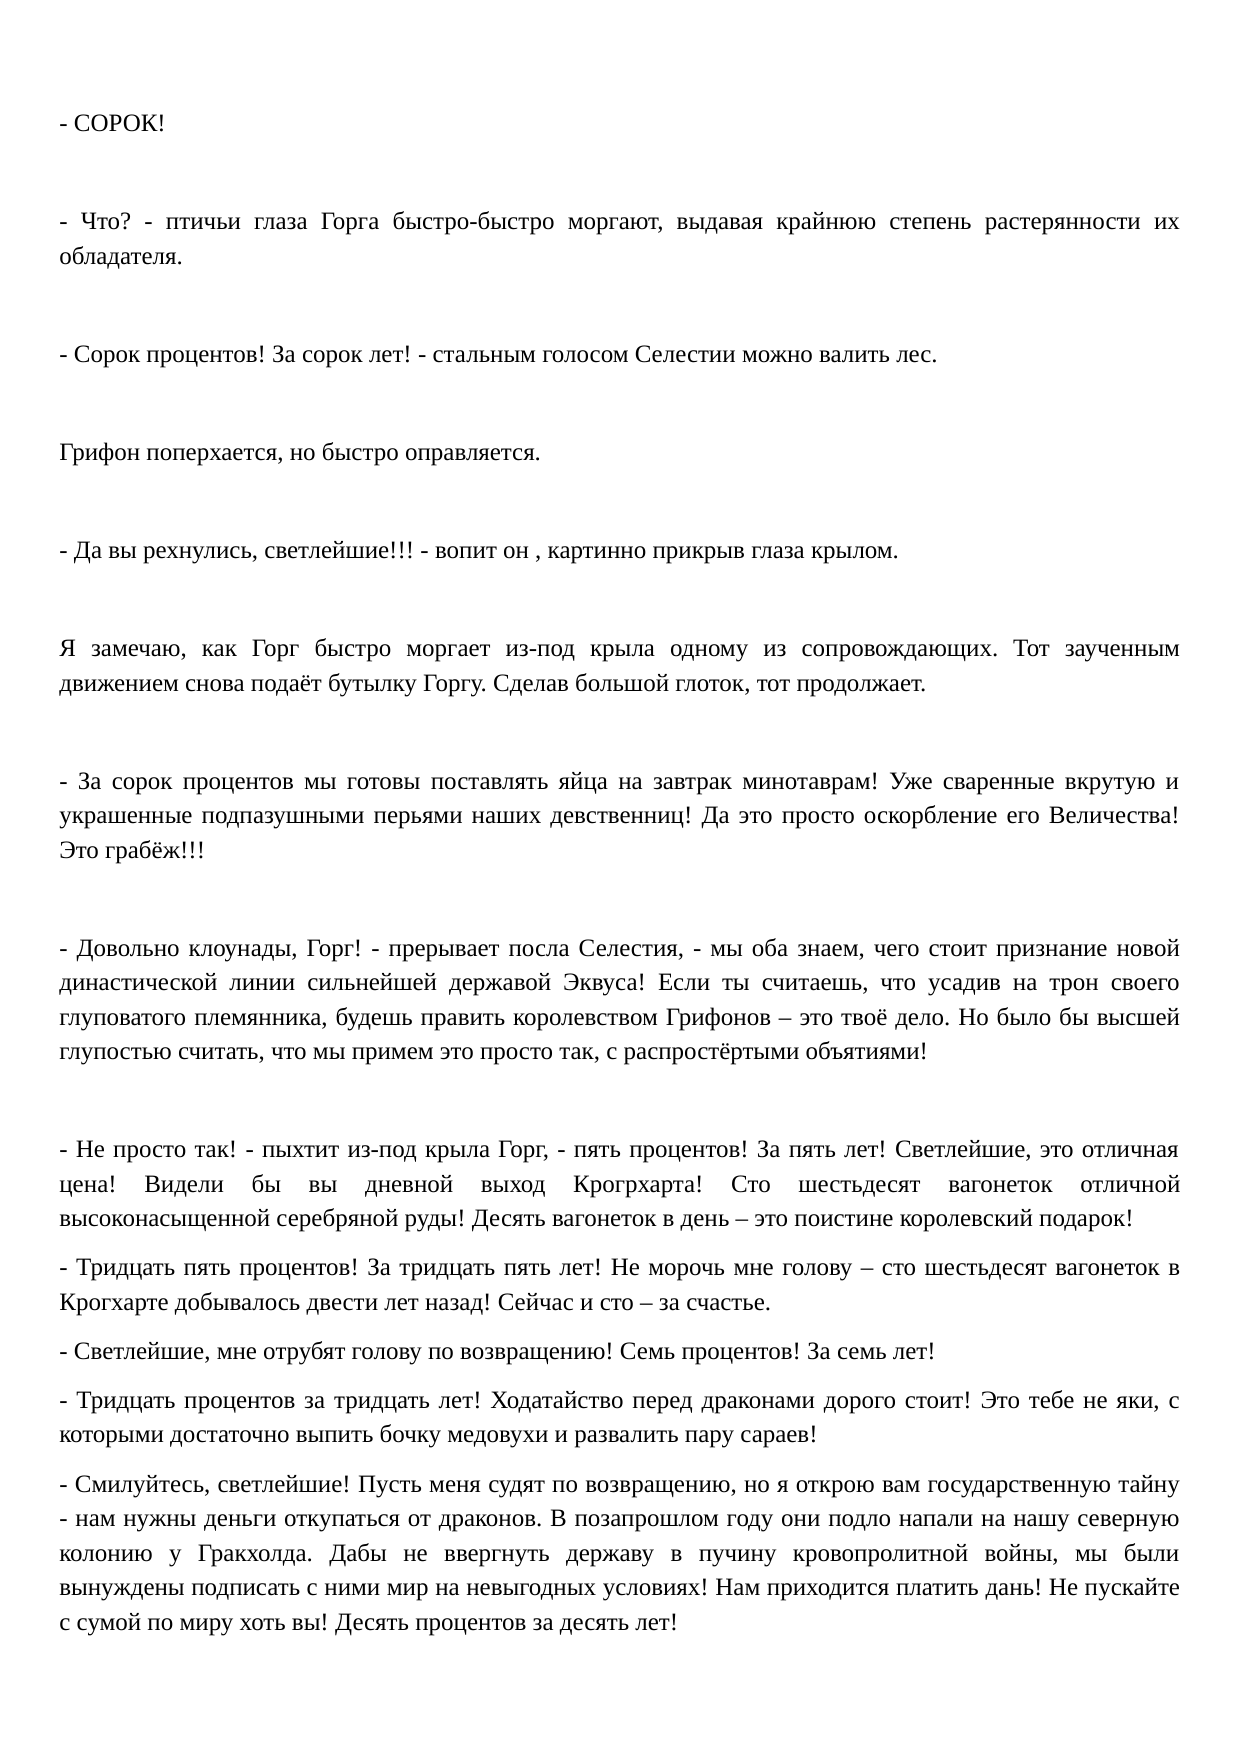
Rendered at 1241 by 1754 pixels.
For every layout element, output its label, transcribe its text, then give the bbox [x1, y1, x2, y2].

text - Смилуйтесь, светлейшие! Пусть меня судят по возвращению, но я открою вам государственную тайну - нам нужны деньги откупаться от драконов. В позапрошлом году они подло напали на нашу северную колонию у Гракхолда. Дабы не ввергнуть державу в пучину кровопролитной войны, мы были вынуждены подписать с ними мир на невыгодных условиях! Нам приходится платить дань! Не пускайте с сумой по миру хоть вы! Десять процентов за десять лет! [59, 1469, 1181, 1635]
text - Светлейшие, мне отрубят голову по возвращению! Семь процентов! За семь лет! [59, 1336, 1181, 1365]
text Я замечаю, как Горг быстро моргает из-под крыла одному из сопровождающих. Тот заученным движением снова подаёт бутылку Горгу. Сделав большой глоток, тот продолжает. [59, 633, 1181, 696]
text - Сорок процентов! За сорок лет! - стальным голосом Селестии можно валить лес. [59, 339, 1181, 368]
text - Да вы рехнулись, светлейшие!!! - вопит он , картинно прикрыв глаза крылом. [59, 535, 1181, 564]
text - Что? - птичьи глаза Горга быстро-быстро моргают, выдавая крайнюю степень растерянности их обладателя. [59, 206, 1181, 269]
text - Не просто так! - пыхтит из-под крыла Горг, - пять процентов! За пять лет! Светлейшие, это отличная цена! Видели бы вы дневной выход Крогрхарта! Сто шестьдесят вагонеток отличной высоконасыщенной серебряной руды! Десять вагонеток в день – это поистине королевский подарок! [59, 1134, 1181, 1232]
text - Тридцать процентов за тридцать лет! Ходатайство перед драконами дорого стоит! Это тебе не яки, с которыми достаточно выпить бочку медовухи и развалить пару сараев! [59, 1385, 1181, 1448]
text - СОРОК! [59, 108, 1181, 137]
text - Тридцать пять процентов! За тридцать пять лет! Не морочь мне голову – сто шестьдесят вагонеток в Крогхарте добывалось двести лет назад! Сейчас и сто – за счастье. [59, 1252, 1181, 1316]
text - За сорок процентов мы готовы поставлять яйца на завтрак минотаврам! Уже сваренные вкрутую и украшенные подпазушными перьями наших девственниц! Да это просто оскорбление его Величества! Это грабёж!!! [59, 766, 1181, 863]
text Грифон поперхается, но быстро оправляется. [59, 437, 1181, 466]
text - Довольно клоунады, Горг! - прерывает посла Селестия, - мы оба знаем, чего стоит признание новой династической линии сильнейшей державой Эквуса! Если ты считаешь, что усадив на трон своего глуповатого племянника, будешь править королевством Грифонов – это твоё дело. Но было бы высшей глупостью считать, что мы примем это просто так, с распростёртыми объятиями! [59, 933, 1181, 1065]
